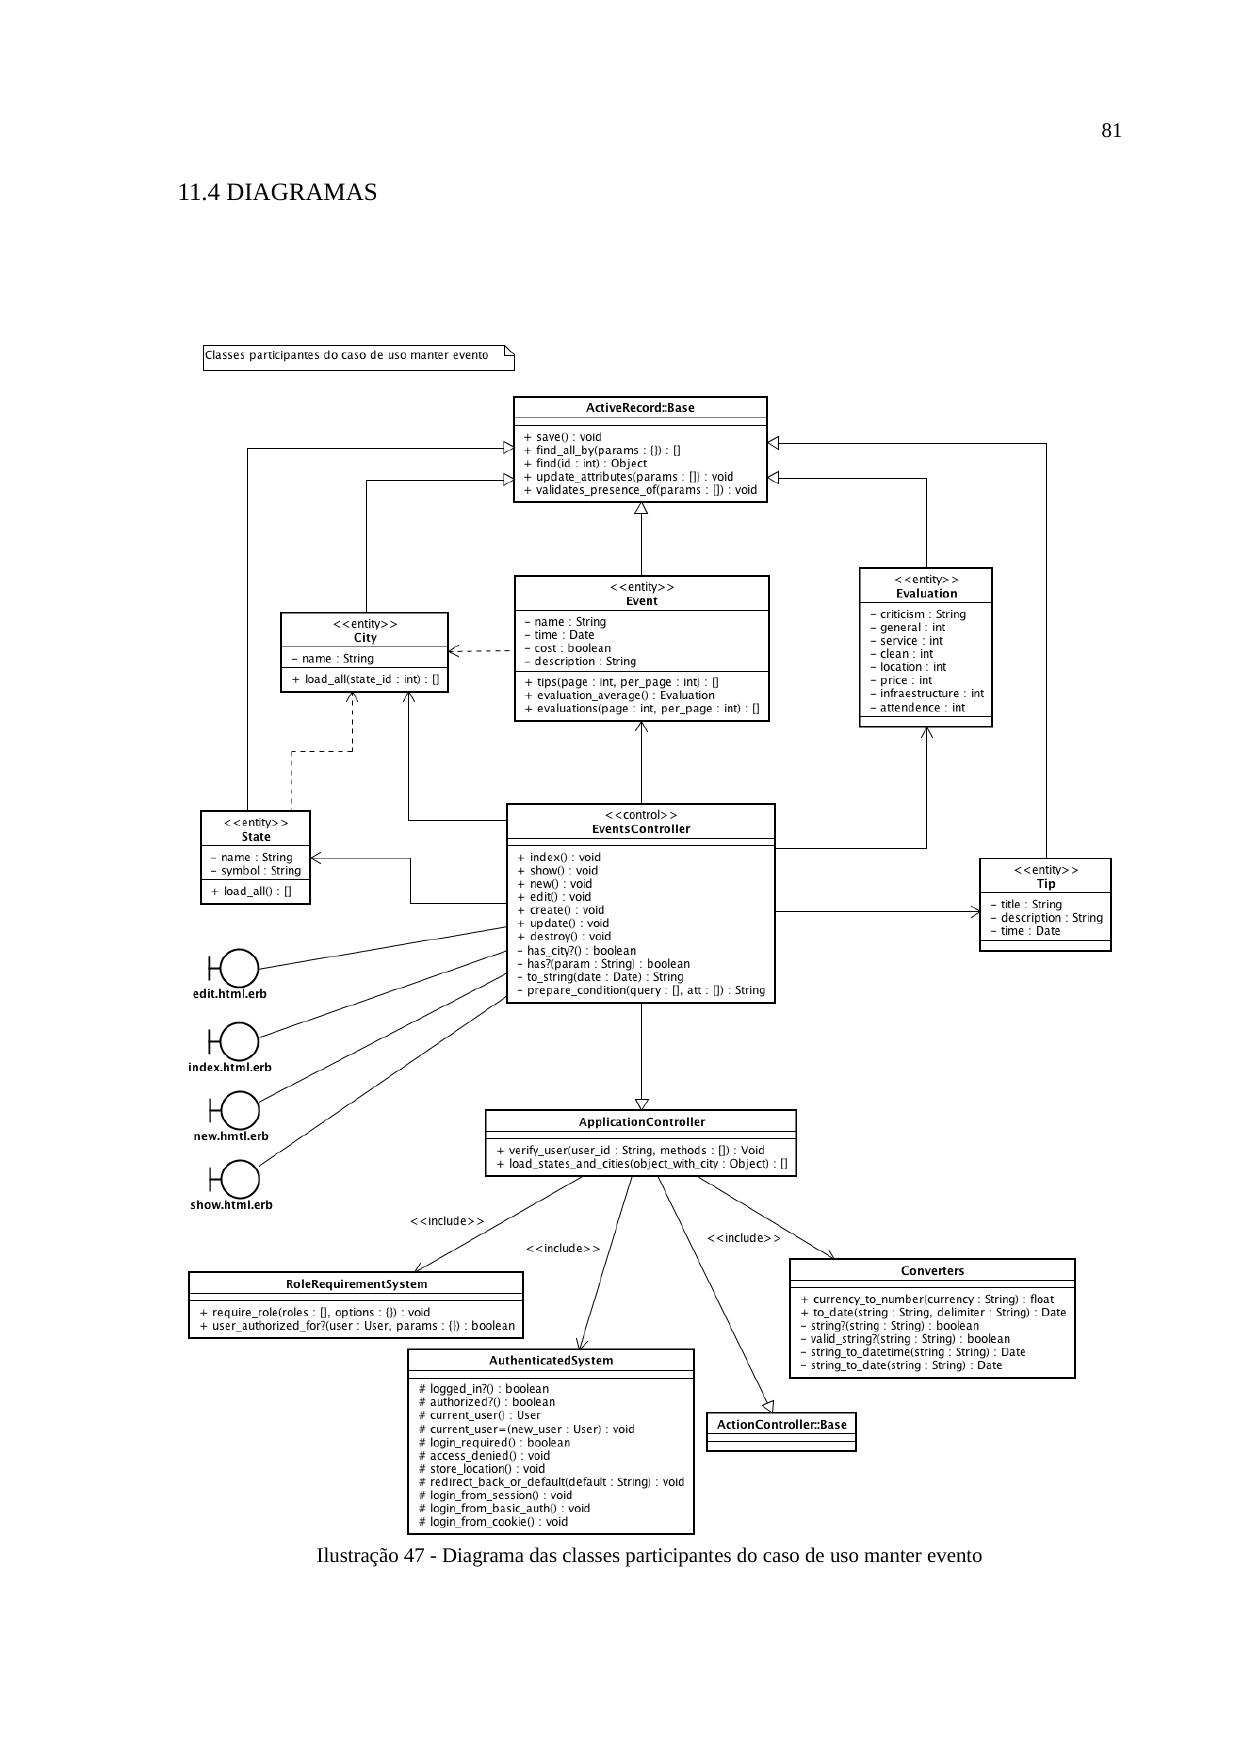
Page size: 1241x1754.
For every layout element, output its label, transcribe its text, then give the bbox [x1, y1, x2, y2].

text Ilustração 47 - Diagrama das classes participantes do caso de uso manter evento [178, 1544, 1121, 1567]
subtitle Diagramas [177, 177, 1122, 206]
picture [178, 336, 1121, 1544]
